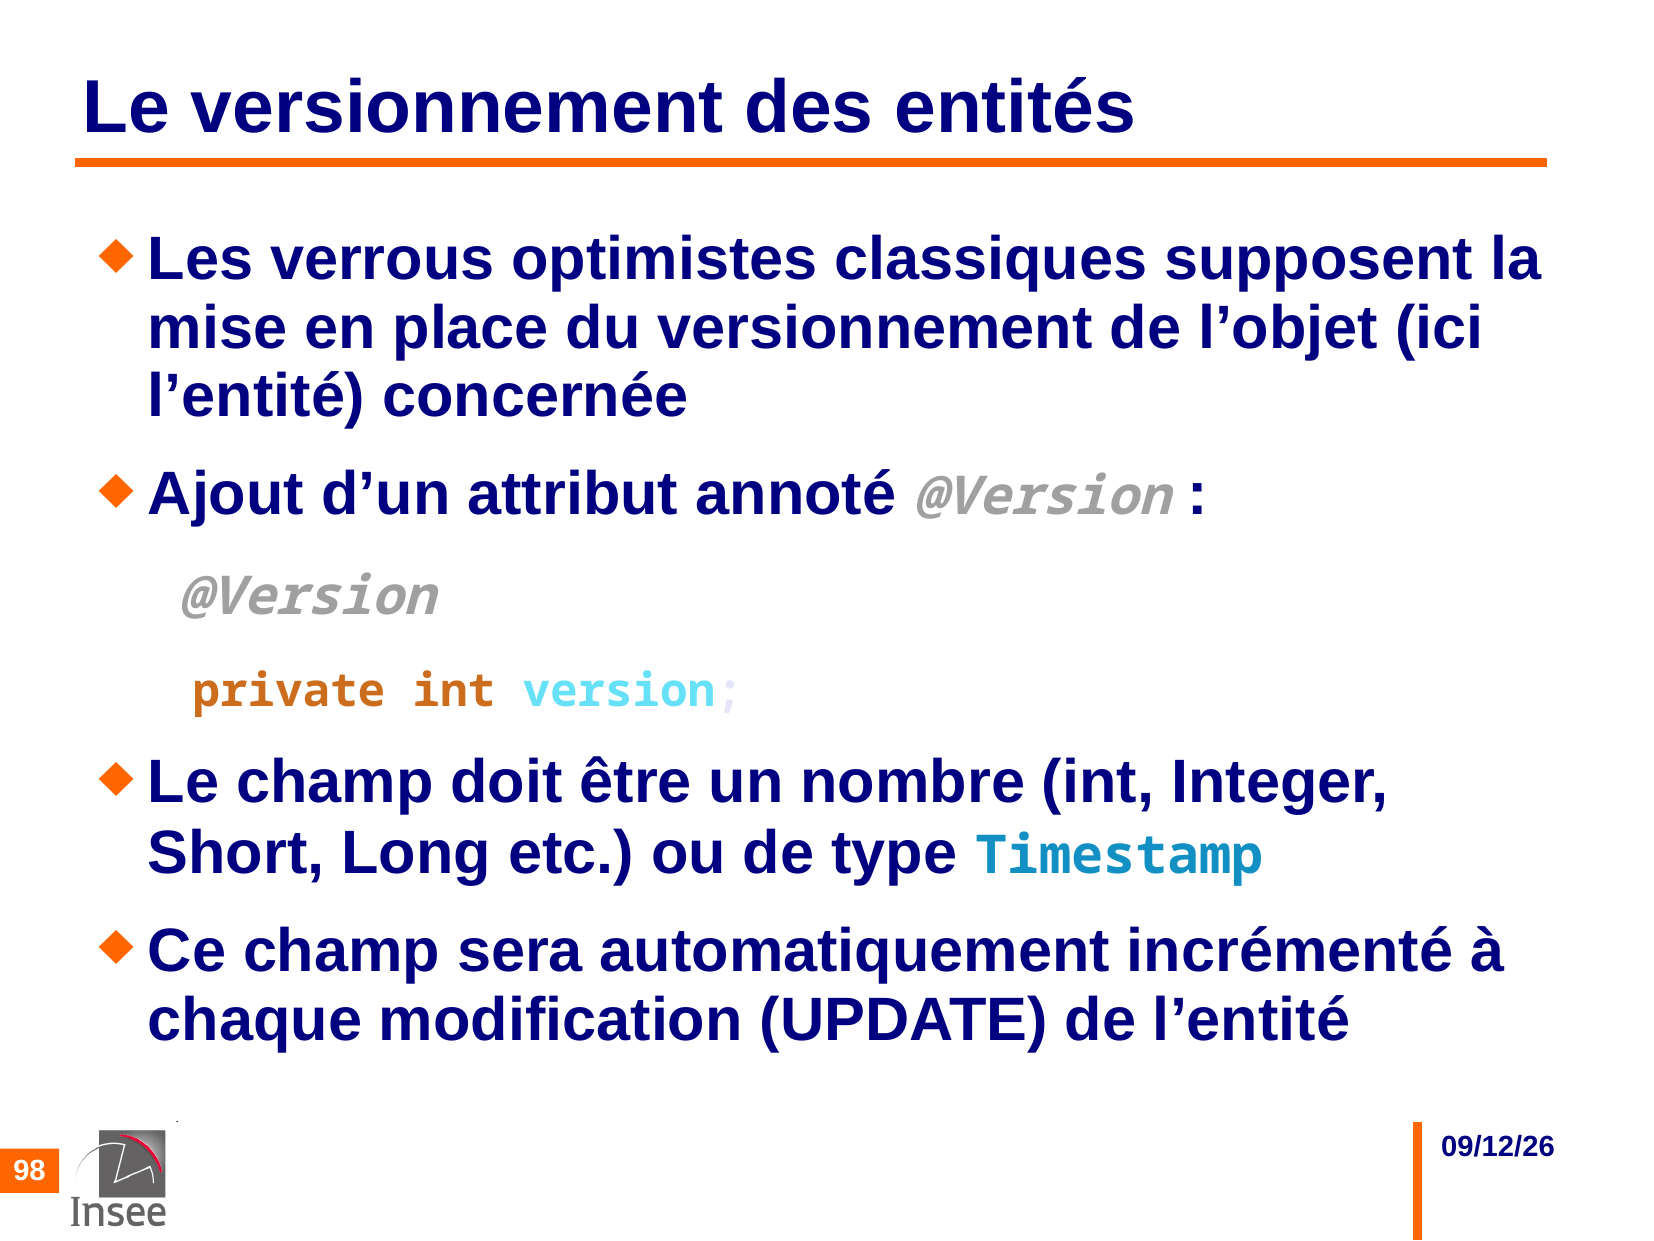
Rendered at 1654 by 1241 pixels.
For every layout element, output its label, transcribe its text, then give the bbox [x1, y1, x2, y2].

title Le versionnement des entités [82, 49, 1619, 163]
list Les verrous optimistes classiques supposent la mise en place du versionnement de l’objet (ici l’entité) concernée Ajout d’un attribut annoté @Version : @Version private int version; Le champ doit être un nombre (int, Integer, Short, Long etc.) ou de type Timestamp Ce champ sera automatiquement incrémenté à chaque modification (UPDATE) de l’entité [82, 224, 1571, 1063]
picture [62, 1121, 178, 1241]
